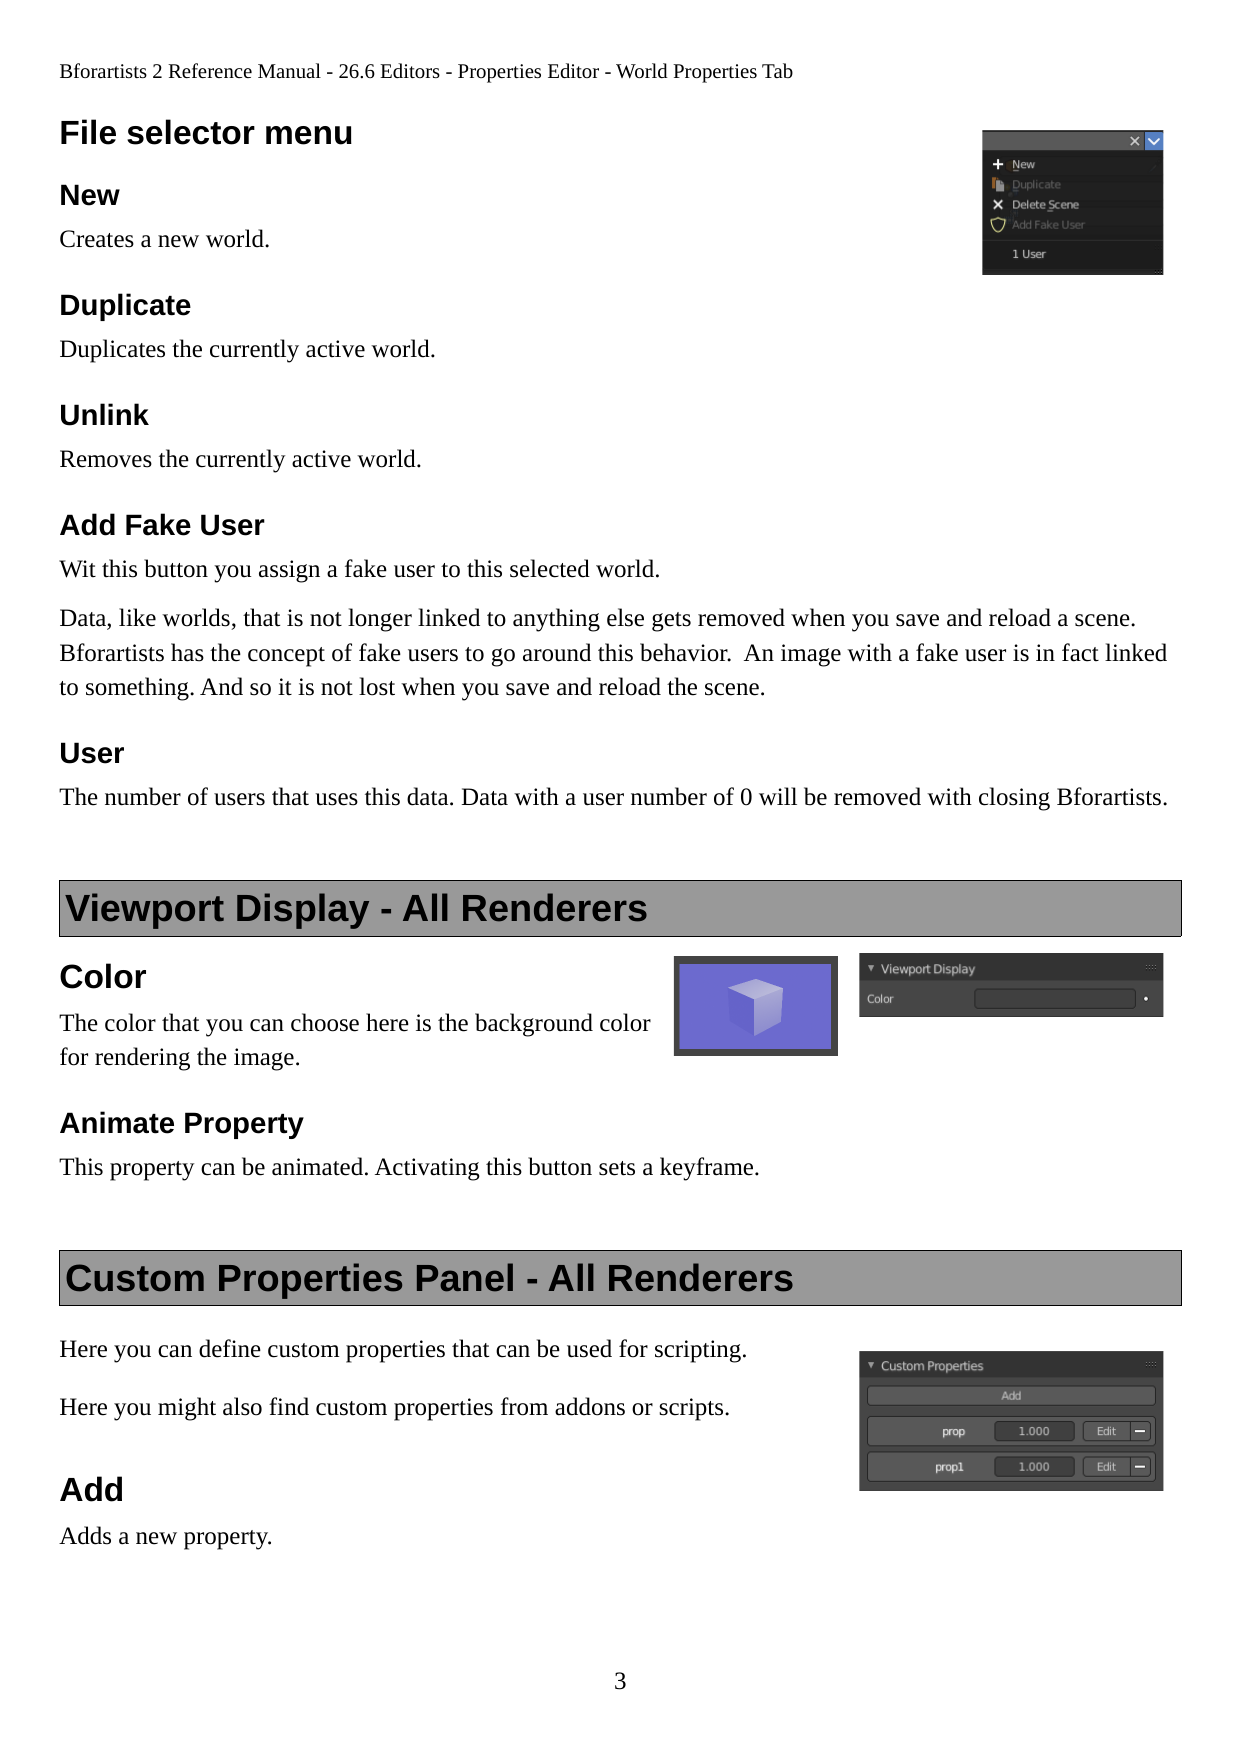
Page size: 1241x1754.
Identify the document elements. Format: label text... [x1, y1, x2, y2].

text The color that you can choose here is the background color for rendering the image. [59, 1008, 1181, 1071]
subtitle New [59, 178, 982, 212]
picture [859, 953, 1164, 1017]
text This property can be animated. Activating this button sets a keyframe. [59, 1152, 1181, 1181]
text [1164, 224, 1181, 253]
text Creates a new world. [59, 224, 982, 253]
picture [673, 956, 838, 1056]
subtitle Color [59, 956, 673, 995]
text Wit this button you assign a fake user to this selected world. [59, 554, 1181, 583]
subtitle [1164, 178, 1181, 212]
text Here you might also find custom properties from addons or scripts. [59, 1392, 859, 1420]
subtitle User [59, 736, 1181, 770]
picture [982, 130, 1164, 275]
subtitle Add [59, 1470, 1181, 1509]
text The number of users that uses this data. Data with a user number of 0 will be removed with closing Bforartists. [59, 782, 1181, 811]
subtitle Duplicate [59, 288, 1181, 322]
picture [859, 1351, 1164, 1491]
text Duplicates the currently active world. [59, 334, 1181, 363]
subtitle File selector menu [59, 113, 1181, 151]
text Here you can define custom properties that can be used for scripting. [59, 1334, 1181, 1363]
text Removes the currently active world. [59, 444, 1181, 473]
subtitle Add Fake User [59, 508, 1181, 542]
table_header Custom Properties Panel - All Renderers [60, 1251, 1181, 1305]
subtitle [1164, 956, 1181, 995]
text Adds a new property. [59, 1521, 1181, 1550]
subtitle Unlink [59, 398, 1181, 432]
table_header Viewport Display - All Renderers [60, 881, 1181, 936]
text Data, like worlds, that is not longer linked to anything else gets removed when you save and reload a scene. Bforartists has the concept of fake users to go around this behavior. An image with a fake user is in fact linked to something. And so it is not lost when you save and reload the scene. [59, 603, 1181, 701]
subtitle [838, 956, 859, 995]
subtitle Animate Property [59, 1106, 1181, 1139]
